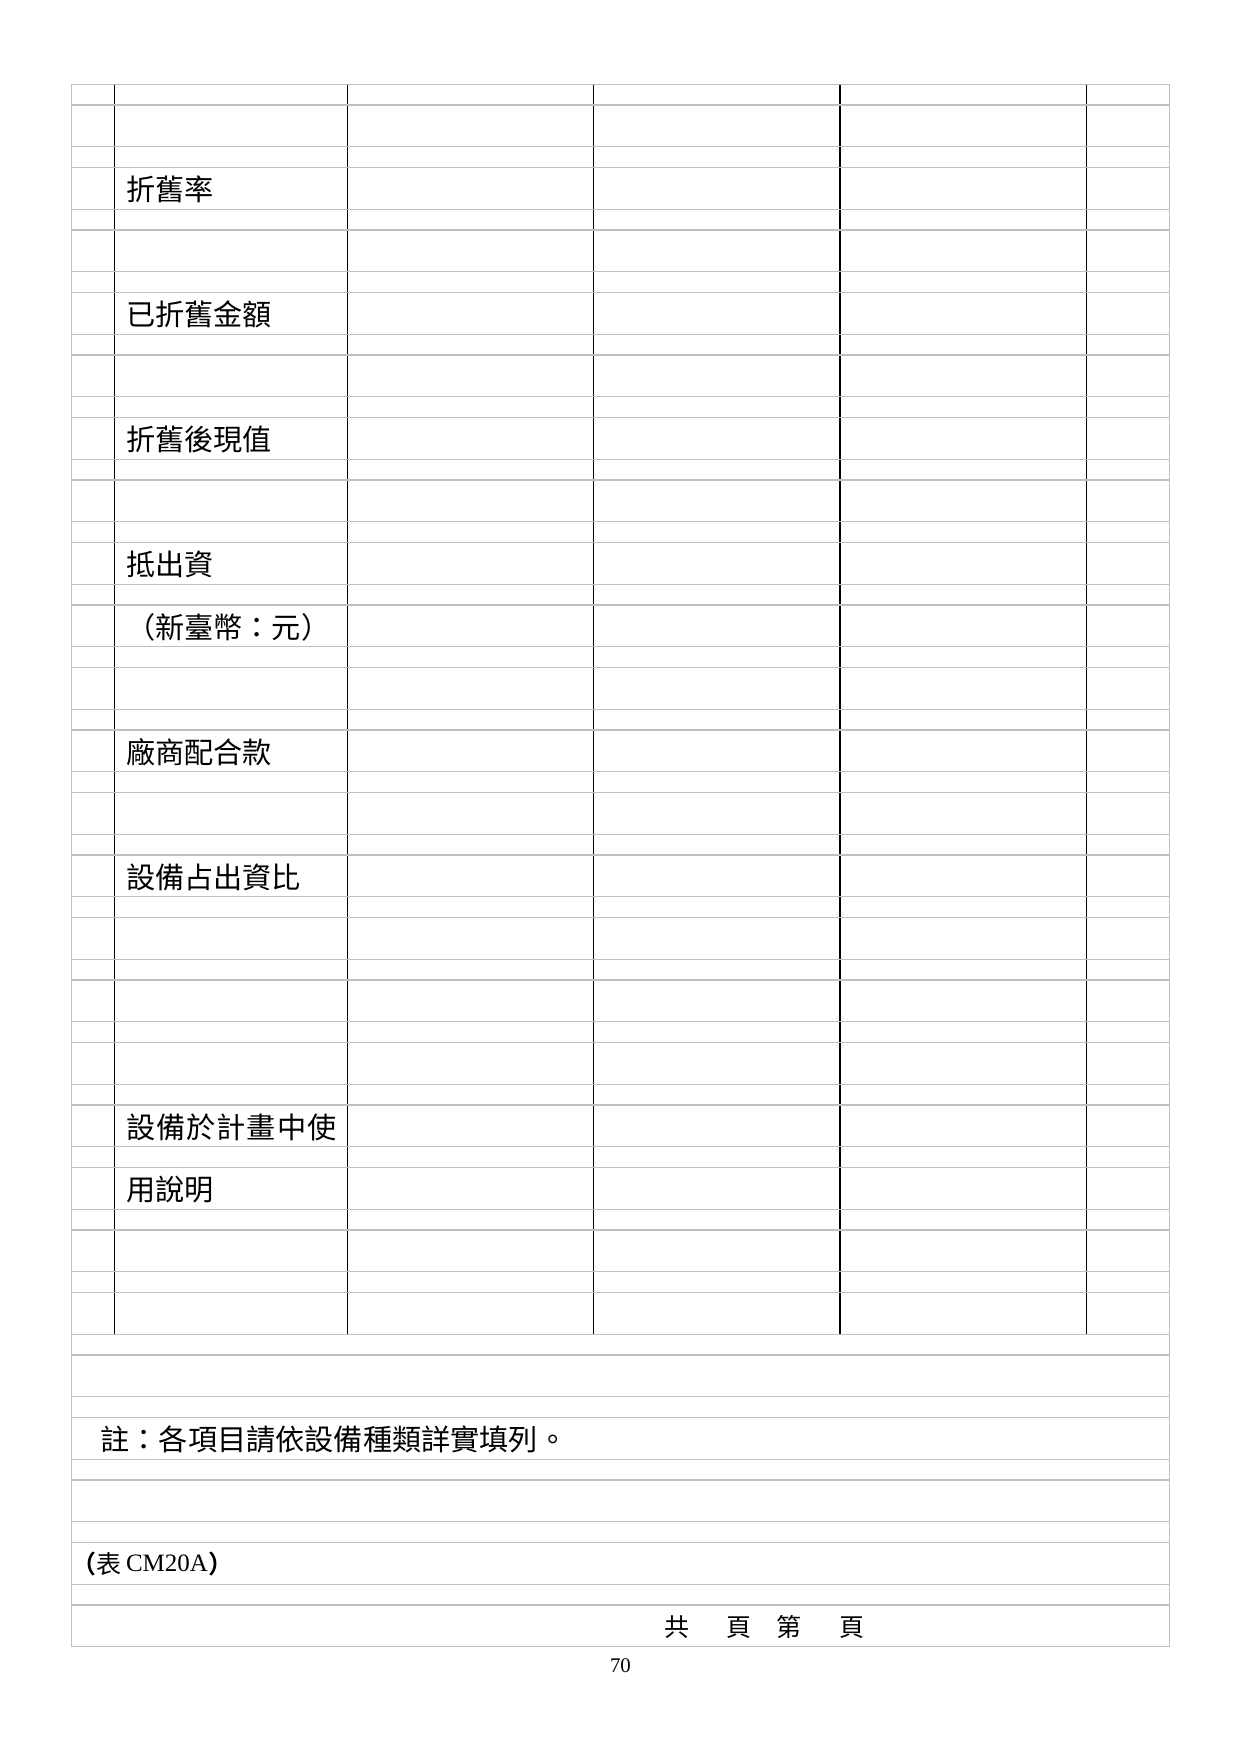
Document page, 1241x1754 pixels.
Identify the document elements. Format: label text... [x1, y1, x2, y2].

table_cell [594, 835, 839, 854]
table_cell [594, 210, 839, 229]
table_cell [841, 356, 1086, 396]
table_cell [841, 793, 1086, 834]
table_cell [348, 481, 593, 521]
table_cell [841, 1106, 1086, 1146]
table_cell [348, 335, 593, 354]
table_cell [841, 85, 1086, 104]
table_cell [594, 231, 839, 271]
table_cell [348, 231, 593, 271]
table_cell [841, 481, 1086, 521]
table_cell [594, 918, 839, 959]
table_cell [115, 356, 347, 396]
table_cell [348, 1293, 593, 1334]
table_cell [348, 585, 593, 604]
table_cell [841, 543, 1086, 584]
table_cell [348, 793, 593, 834]
table_cell [841, 522, 1086, 542]
table_cell 折舊率 [115, 168, 347, 209]
table_cell [348, 147, 593, 167]
table_cell [841, 293, 1086, 334]
table_cell （新臺幣：元） [115, 606, 347, 646]
table_cell [348, 1210, 593, 1229]
text 註：各項目請依設備種類詳實填列。 [100, 1418, 1169, 1459]
table_cell [594, 1106, 839, 1146]
table_cell [115, 272, 347, 292]
table_cell [841, 1293, 1086, 1334]
table_cell 廠商配合款 [115, 731, 347, 771]
table_cell [594, 1272, 839, 1292]
table_cell [594, 1168, 839, 1209]
table_cell [841, 710, 1086, 729]
table_cell [841, 1168, 1086, 1209]
table_cell [348, 647, 593, 667]
table_cell [594, 585, 839, 604]
table_cell [115, 460, 347, 479]
table_cell [348, 85, 593, 104]
table_cell [115, 1085, 347, 1104]
table_cell [115, 522, 347, 542]
table_cell [348, 668, 593, 709]
table_cell [594, 106, 839, 146]
table_cell [841, 668, 1086, 709]
table_cell [841, 897, 1086, 917]
table_cell [115, 1022, 347, 1042]
table_cell [348, 897, 593, 917]
table_cell [841, 418, 1086, 459]
table_cell [115, 897, 347, 917]
table_cell [115, 210, 347, 229]
table_cell [115, 1043, 347, 1084]
table_cell [348, 1147, 593, 1167]
table_cell [841, 772, 1086, 792]
table_cell [841, 335, 1086, 354]
table_cell [594, 856, 839, 896]
table_cell [841, 835, 1086, 854]
table_cell [594, 1293, 839, 1334]
table_cell [115, 335, 347, 354]
table_cell [115, 772, 347, 792]
table_cell [348, 1085, 593, 1104]
table_cell 用說明 [115, 1168, 347, 1209]
table_cell [594, 293, 839, 334]
table_cell [841, 1085, 1086, 1104]
table_cell [348, 1272, 593, 1292]
table_cell [348, 397, 593, 417]
table_cell [841, 147, 1086, 167]
text 共 頁 第 頁 [72, 1606, 1169, 1646]
table_cell [115, 1293, 347, 1334]
table_cell [841, 960, 1086, 979]
table_cell [348, 210, 593, 229]
table_cell [594, 772, 839, 792]
table_cell [594, 1043, 839, 1084]
table_cell [115, 481, 347, 521]
table_cell [115, 793, 347, 834]
table_cell [841, 272, 1086, 292]
table_cell [115, 1210, 347, 1229]
text [100, 1397, 1169, 1417]
table_cell [348, 1022, 593, 1042]
table_cell [594, 85, 839, 104]
table_cell [348, 1106, 593, 1146]
table_cell [594, 1147, 839, 1167]
table_cell [594, 793, 839, 834]
table_cell [841, 585, 1086, 604]
table_cell [841, 460, 1086, 479]
table_cell [348, 918, 593, 959]
table_cell [348, 272, 593, 292]
table_cell [594, 1231, 839, 1271]
table_cell [594, 981, 839, 1021]
table_cell [348, 606, 593, 646]
table_cell [115, 397, 347, 417]
table_cell [841, 1147, 1086, 1167]
table_cell [115, 981, 347, 1021]
table_cell [594, 147, 839, 167]
table_cell [594, 543, 839, 584]
table_cell [841, 397, 1086, 417]
table_cell [115, 106, 347, 146]
table_cell [115, 668, 347, 709]
table_cell [594, 397, 839, 417]
table_cell [115, 1147, 347, 1167]
table_cell [348, 293, 593, 334]
table_cell [348, 1043, 593, 1084]
table_cell 已折舊金額 [115, 293, 347, 334]
text [72, 1585, 1169, 1604]
table_cell [348, 960, 593, 979]
table_cell [594, 647, 839, 667]
table_cell [594, 960, 839, 979]
table_cell [348, 460, 593, 479]
table_cell [594, 335, 839, 354]
table_cell [115, 231, 347, 271]
table_cell [115, 85, 347, 104]
table_cell [841, 1210, 1086, 1229]
table_cell [115, 1272, 347, 1292]
table_cell [594, 1022, 839, 1042]
table_cell [594, 460, 839, 479]
table_cell [841, 210, 1086, 229]
table_cell [594, 606, 839, 646]
table_cell [841, 1022, 1086, 1042]
table_cell [348, 856, 593, 896]
table_cell 折舊後現值 [115, 418, 347, 459]
table_cell [594, 1085, 839, 1104]
table_cell [594, 897, 839, 917]
table_cell [594, 356, 839, 396]
table_cell [115, 647, 347, 667]
table_cell [594, 168, 839, 209]
table_cell [841, 106, 1086, 146]
table_cell [348, 543, 593, 584]
table_cell [348, 1231, 593, 1271]
table_cell [594, 1210, 839, 1229]
table_cell [594, 418, 839, 459]
table_cell [841, 231, 1086, 271]
table_cell [841, 647, 1086, 667]
table_cell [594, 731, 839, 771]
table_cell [348, 522, 593, 542]
table_cell [841, 168, 1086, 209]
table_cell [348, 356, 593, 396]
table_cell [115, 960, 347, 979]
table_cell [115, 710, 347, 729]
table_cell [841, 856, 1086, 896]
text [72, 1522, 1169, 1542]
table_cell [841, 606, 1086, 646]
table_cell [348, 835, 593, 854]
table_cell [115, 835, 347, 854]
table_cell [841, 1043, 1086, 1084]
table_cell [841, 1231, 1086, 1271]
table_cell [348, 981, 593, 1021]
text （表CM20A） [72, 1543, 1169, 1584]
table_cell [841, 981, 1086, 1021]
table_cell [841, 918, 1086, 959]
table_cell [841, 731, 1086, 771]
table_cell [348, 772, 593, 792]
table_cell [841, 1272, 1086, 1292]
table_cell [348, 710, 593, 729]
table_cell [594, 710, 839, 729]
table_cell [348, 106, 593, 146]
table_cell 設備於計畫中使 [115, 1106, 347, 1146]
table_cell [348, 168, 593, 209]
table_cell [594, 481, 839, 521]
table_cell 抵出資 [115, 543, 347, 584]
table_cell [348, 1168, 593, 1209]
table_cell [594, 522, 839, 542]
table_cell 設備占出資比 [115, 856, 347, 896]
table_cell [115, 147, 347, 167]
table_cell [594, 668, 839, 709]
table_cell [348, 731, 593, 771]
table_cell [594, 272, 839, 292]
table_cell [115, 918, 347, 959]
table_cell [115, 585, 347, 604]
table_cell [115, 1231, 347, 1271]
table_cell [348, 418, 593, 459]
